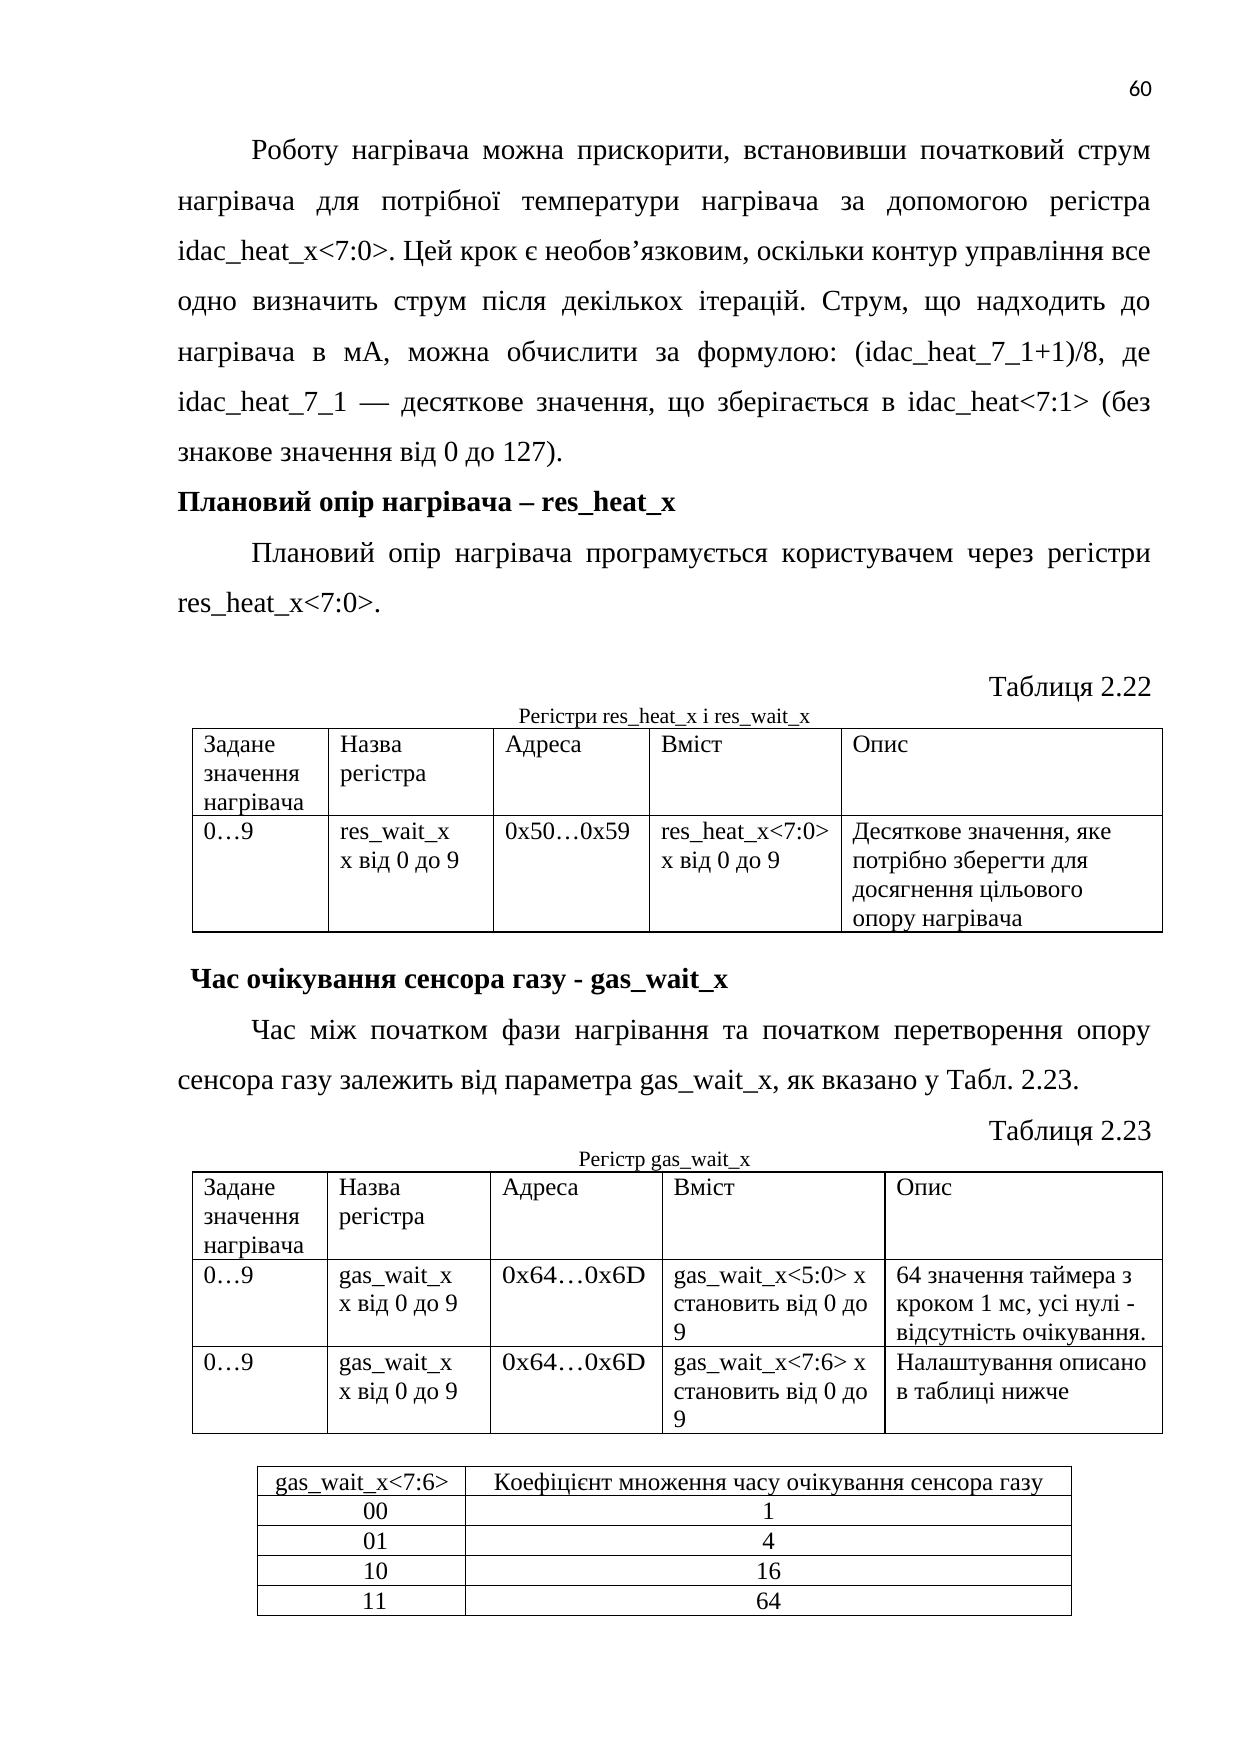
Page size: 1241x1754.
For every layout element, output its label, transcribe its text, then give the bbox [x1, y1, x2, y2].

table_cell res_wait_x х від 0 до 9 [329, 816, 493, 931]
table_header Адреса [494, 729, 649, 815]
table_cell gas_wait_x х від 0 до 9 [328, 1260, 490, 1346]
text Таблиця 2.22 [177, 669, 1152, 703]
table_cell 0…9 [193, 1260, 327, 1346]
table_header Коефіцієнт множення часу очікування сенсора газу [466, 1467, 1071, 1495]
table_header gas_wait_x<7:6> [258, 1467, 465, 1495]
table_header Назва регістра [328, 1173, 490, 1259]
table_header Опис [886, 1173, 1162, 1259]
table_cell 00 [258, 1496, 465, 1525]
table_cell 1 [466, 1496, 1071, 1525]
table_cell gas_wait_x<7:6> x становить від 0 до 9 [663, 1347, 884, 1433]
table_cell 64 [466, 1586, 1071, 1614]
text Час очікування сенсора газу - gas_wait_x [190, 962, 1152, 995]
text Регістри res_heat_x і res_wait_x [177, 703, 1152, 728]
table_cell res_heat_x<7:0> х від 0 до 9 [650, 816, 841, 931]
text Час між початком фази нагрівання та початком перетворення опору сенсора газу залежить від параметра gas_wait_x, як вказано у Табл. 2.23. [177, 1012, 1152, 1096]
text Таблиця 2.23 [177, 1113, 1152, 1146]
table_header Вміст [663, 1173, 884, 1259]
table_cell 0x64…0x6D [491, 1260, 662, 1346]
table_cell 01 [258, 1526, 465, 1555]
text Плановий опір нагрівача програмується користувачем через регістри res_heat_x<7:0>. [177, 535, 1152, 619]
table_cell 64 значення таймера з кроком 1 мс, усі нулі -відсутність очікування. [886, 1260, 1162, 1346]
text Плановий опір нагрівача – res_heat_x [177, 484, 1152, 518]
table_cell 0…9 [193, 816, 328, 931]
table_header Вміст [650, 729, 841, 815]
table_cell 10 [258, 1556, 465, 1585]
table_cell 0x64…0x6D [491, 1347, 662, 1433]
table_cell 16 [466, 1556, 1071, 1585]
table_cell 0x50…0x59 [494, 816, 649, 931]
table_cell Десяткове значення, яке потрібно зберегти для досягнення цільового опору нагрівача [842, 816, 1162, 931]
table_cell gas_wait_x<5:0> x становить від 0 до 9 [663, 1260, 884, 1346]
table_header Задане значення нагрівача [193, 729, 328, 815]
table_cell 0…9 [193, 1347, 327, 1433]
table_cell 11 [258, 1586, 465, 1614]
table_header Задане значення нагрівача [193, 1173, 327, 1259]
table_header Опис [842, 729, 1162, 815]
text Роботу нагрівача можна прискорити, встановивши початковий струм нагрівача для потрібної температури нагрівача за допомогою регістра idac_heat_x<7:0>. Цей крок є необов’язковим, оскільки контур управління все одно визначить струм після декількох ітерацій. Струм, що надходить до нагрівача в мА, можна обчислити за формулою: (idac_heat_7_1+1)/8, де idac_heat_7_1 — десяткове значення, що зберігається в idac_heat<7:1> (без знакове значення від 0 до 127). [177, 132, 1152, 468]
text Регістр gas_wait_x [177, 1146, 1152, 1171]
table_cell 4 [466, 1526, 1071, 1555]
table_cell gas_wait_x х від 0 до 9 [328, 1347, 490, 1433]
table_header Назва регістра [329, 729, 493, 815]
table_header Адреса [491, 1173, 662, 1259]
table_cell Налаштування описано в таблиці нижче [886, 1347, 1162, 1433]
